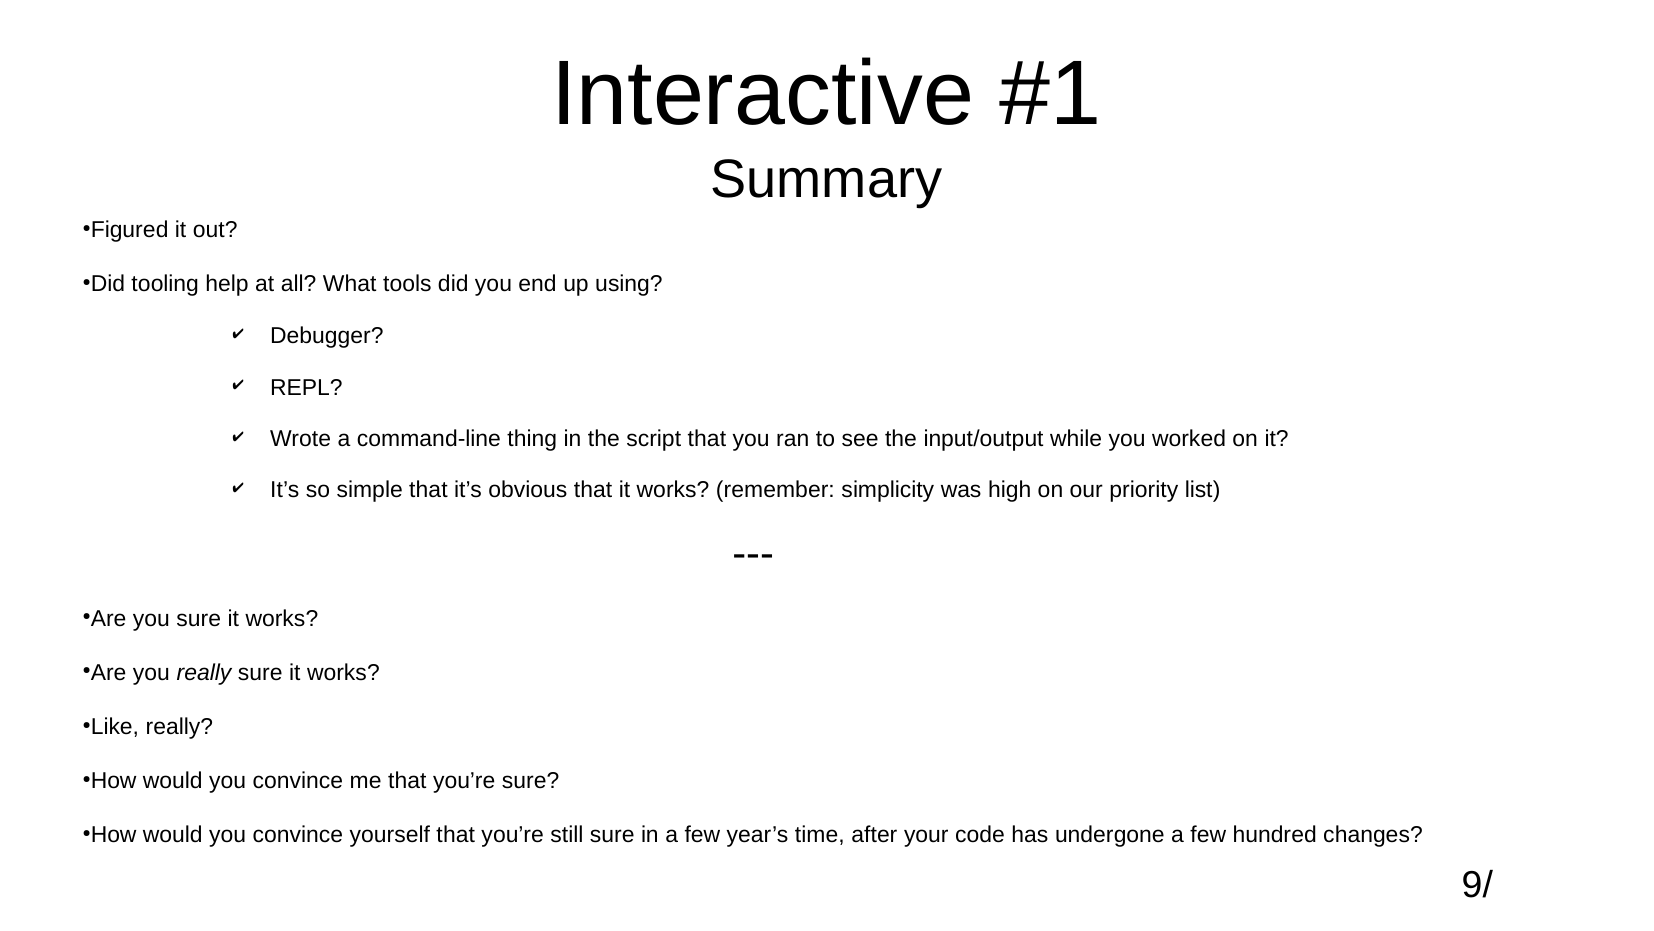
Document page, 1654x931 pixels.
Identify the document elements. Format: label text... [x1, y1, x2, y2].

title Interactive #1 Summary [82, 33, 1571, 197]
list Figured it out? Did tooling help at all? What tools did you end up using? Debugger? REPL? Wrote a command-line thing in the script that you ran to see the input/output while you worked on it? It’s so simple that it’s obvious that it works? (remember: simplicity was high on our priority list) --- Are you sure it works? Are you really sure it works? Like, really? How would you convince me that you’re sure? How would you convince yourself that you’re still sure in a few year’s time, after your code has undergone a few hundred changes? [82, 217, 1571, 857]
text_box / [1446, 856, 1625, 931]
